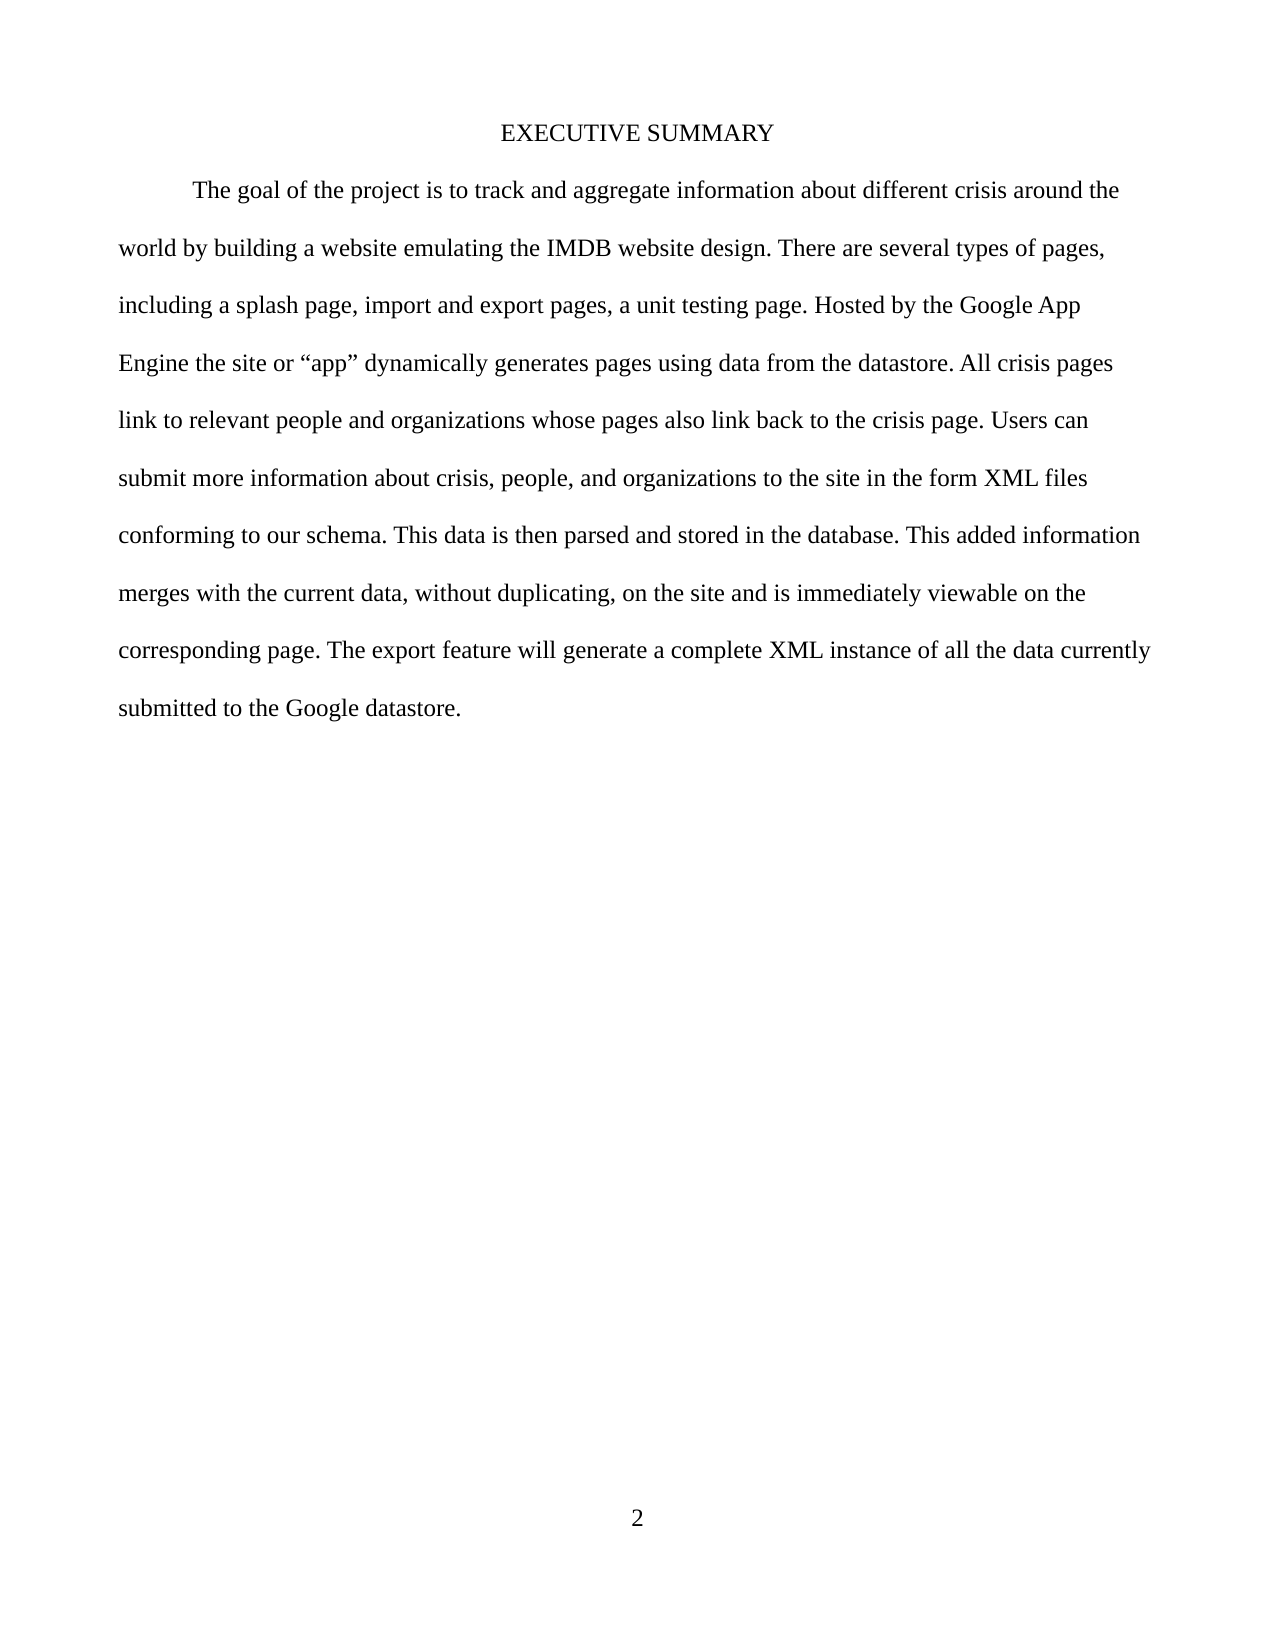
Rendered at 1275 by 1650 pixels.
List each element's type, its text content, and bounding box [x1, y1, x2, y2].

text EXECUTIVE SUMMARY [118, 118, 1157, 147]
text The goal of the project is to track and aggregate information about different crisis around the world by building a website emulating the IMDB website design. There are several types of pages, including a splash page, import and export pages, a unit testing page. Hosted by the Google App Engine the site or “app” dynamically generates pages using data from the datastore. All crisis pages link to relevant people and organizations whose pages also link back to the crisis page. Users can submit more information about crisis, people, and organizations to the site in the form XML files conforming to our schema. This data is then parsed and stored in the database. This added information merges with the current data, without duplicating, on the site and is immediately viewable on the corresponding page. The export feature will generate a complete XML instance of all the data currently submitted to the Google datastore. [118, 176, 1157, 722]
